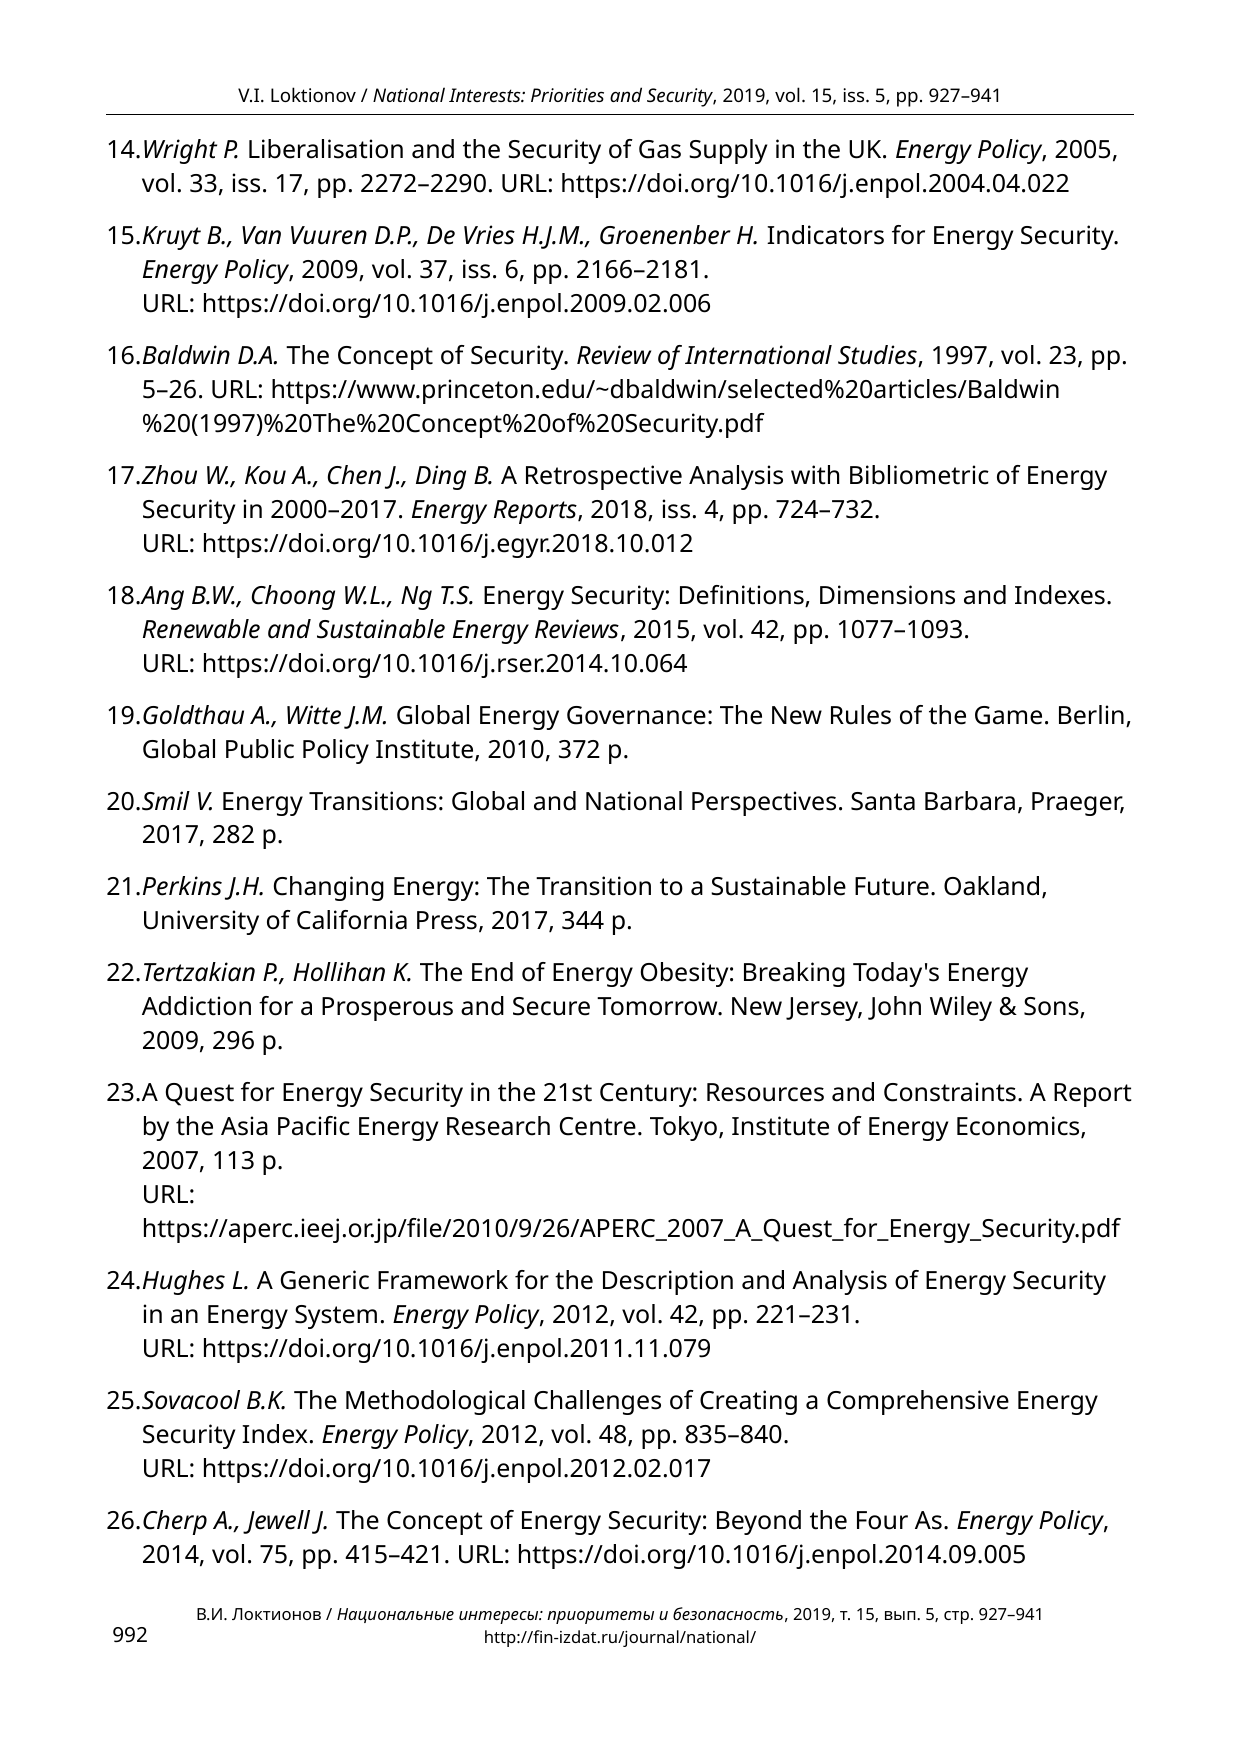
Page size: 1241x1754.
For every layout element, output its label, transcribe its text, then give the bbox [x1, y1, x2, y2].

list Zhou W., Kou A., Chen J., Ding B. A Retrospective Analysis with Bibliometric of Energy Security in 2000–2017. Energy Reports, 2018, iss. 4, pp. 724–732. URL: https://doi.org/10.1016/j.egyr.2018.10.012 [106, 457, 1134, 560]
list A Quest for Energy Security in the 21st Century: Resources and Constraints. A Report by the Asia Pacific Energy Research Centre. Tokyo, Institute of Energy Economics, 2007, 113 p. URL: https://aperc.ieej.or.jp/file/2010/9/26/APERC_2007_A_Quest_for_Energy_Security.pdf [106, 1075, 1134, 1245]
list Baldwin D.A. The Concept of Security. Review of International Studies, 1997, vol. 23, pp. 5–26. URL: https://www.princeton.edu/~dbaldwin/selected%20articles/Baldwin%20(1997)%20The%20Concept%20of%20Security.pdf [106, 338, 1134, 440]
list Ang B.W., Choong W.L., Ng T.S. Energy Security: Definitions, Dimensions and Indexes. Renewable and Sustainable Energy Reviews, 2015, vol. 42, pp. 1077–1093. URL: https://doi.org/10.1016/j.rser.2014.10.064 [106, 577, 1134, 679]
list Goldthau A., Witte J.M. Global Energy Governance: The New Rules of the Game. Berlin, Global Public Policy Institute, 2010, 372 p. [106, 697, 1134, 765]
list Tertzakian P., Hollihan K. The End of Energy Obesity: Breaking Today's Energy Addiction for a Prosperous and Secure Tomorrow. New Jersey, John Wiley & Sons, 2009, 296 p. [106, 955, 1134, 1057]
list Wright P. Liberalisation and the Security of Gas Supply in the UK. Energy Policy, 2005, vol. 33, iss. 17, pp. 2272–2290. URL: https://doi.org/10.1016/j.enpol.2004.04.022 [106, 132, 1134, 200]
list Kruyt B., Van Vuuren D.P., De Vries H.J.M., Groenenber H. Indicators for Energy Security. Energy Policy, 2009, vol. 37, iss. 6, pp. 2166–2181. URL: https://doi.org/10.1016/j.enpol.2009.02.006 [106, 218, 1134, 320]
list Smil V. Energy Transitions: Global and National Perspectives. Santa Barbara, Praeger, 2017, 282 p. [106, 783, 1134, 851]
list Sovacool B.K. The Methodological Challenges of Creating a Comprehensive Energy Security Index. Energy Policy, 2012, vol. 48, pp. 835–840. URL: https://doi.org/10.1016/j.enpol.2012.02.017 [106, 1383, 1134, 1485]
list Perkins J.H. Changing Energy: The Transition to a Sustainable Future. Oakland, University of California Press, 2017, 344 p. [106, 869, 1134, 937]
list Hughes L. A Generic Framework for the Description and Analysis of Energy Security in an Energy System. Energy Policy, 2012, vol. 42, pp. 221–231. URL: https://doi.org/10.1016/j.enpol.2011.11.079 [106, 1263, 1134, 1365]
list Cherp A., Jewell J. The Concept of Energy Security: Beyond the Four As. Energy Policy, 2014, vol. 75, pp. 415–421. URL: https://doi.org/10.1016/j.enpol.2014.09.005 [106, 1502, 1134, 1571]
